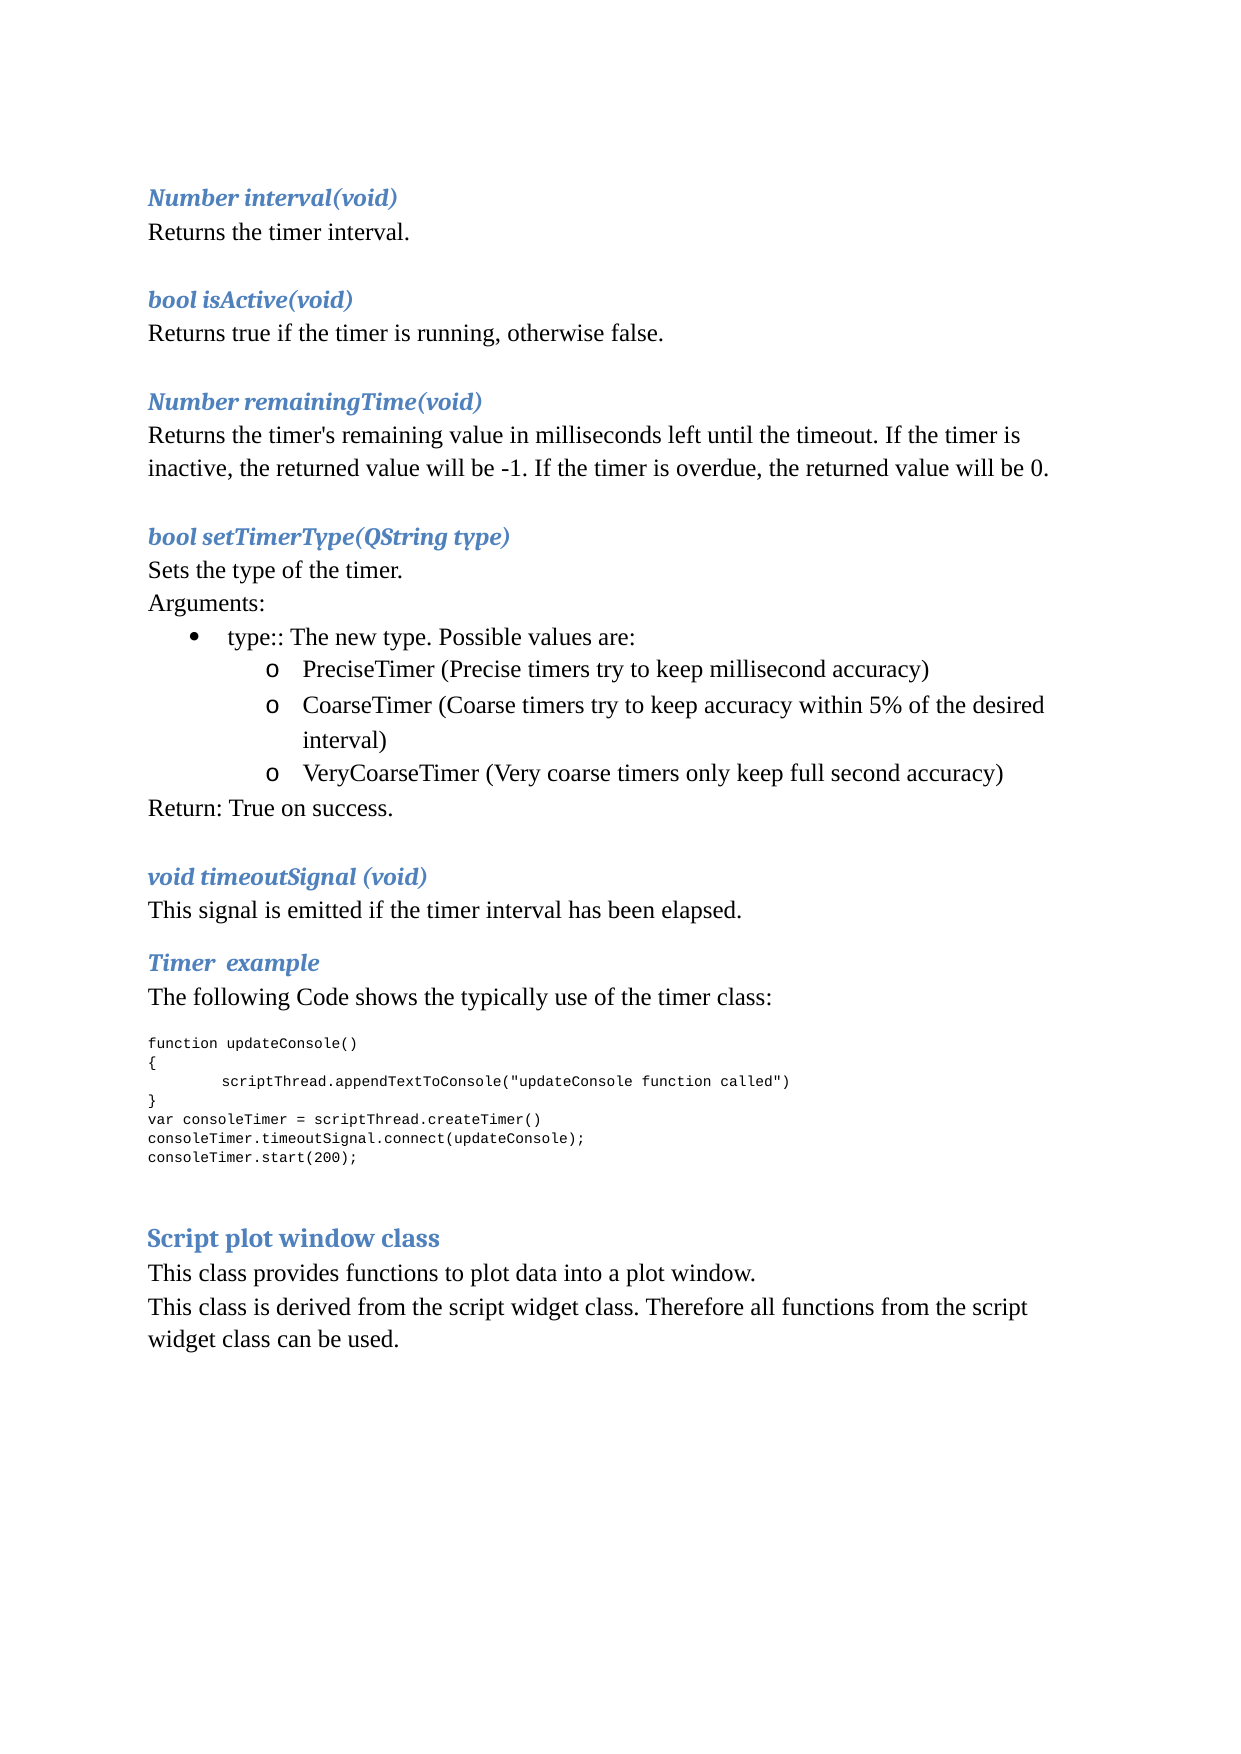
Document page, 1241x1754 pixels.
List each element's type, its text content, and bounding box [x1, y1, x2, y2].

text Return: True on success. [148, 793, 1093, 822]
text } [148, 1093, 1093, 1110]
list type:: The new type. Possible values are: [190, 622, 1093, 650]
list CoarseTimer (Coarse timers try to keep accuracy within 5% of the desired interval) [265, 690, 1093, 754]
list PreciseTimer (Precise timers try to keep millisecond accuracy) [265, 654, 1093, 685]
text Arguments: [148, 588, 1093, 617]
text This signal is emitted if the timer interval has been elapsed. [148, 896, 1093, 924]
subtitle bool isActive(void) [148, 286, 1093, 314]
text scriptThread.appendTextToConsole("updateConsole function called") [148, 1074, 1093, 1091]
text consoleTimer.start(200); [148, 1150, 1093, 1167]
text This class provides functions to plot data into a plot window. [148, 1258, 1093, 1287]
subtitle void timeoutSignal (void) [148, 862, 1093, 891]
text Sets the type of the timer. [148, 556, 1093, 584]
subtitle Number interval(void) [148, 183, 1093, 212]
subtitle Timer example [148, 949, 1093, 978]
text function updateConsole() [148, 1036, 1093, 1053]
text consoleTimer.timeoutSignal.connect(updateConsole); [148, 1131, 1093, 1148]
text { [148, 1055, 1093, 1072]
text var consoleTimer = scriptThread.createTimer() [148, 1112, 1093, 1129]
text Returns the timer interval. [148, 217, 1093, 245]
subtitle bool setTimerType(QString type) [148, 522, 1093, 551]
text Returns true if the timer is running, otherwise false. [148, 318, 1093, 347]
list VeryCoarseTimer (Very coarse timers only keep full second accuracy) [265, 758, 1093, 789]
subtitle Script plot window class [148, 1223, 1093, 1254]
text This class is derived from the script widget class. Therefore all functions from the script widget class can be used. [148, 1292, 1093, 1353]
text Returns the timer's remaining value in milliseconds left until the timeout. If the timer is inactive, the returned value will be -1. If the timer is overdue, the returned value will be 0. [148, 421, 1093, 482]
text The following Code shows the typically use of the timer class: [148, 982, 1093, 1011]
subtitle Number remainingTime(void) [148, 387, 1093, 416]
